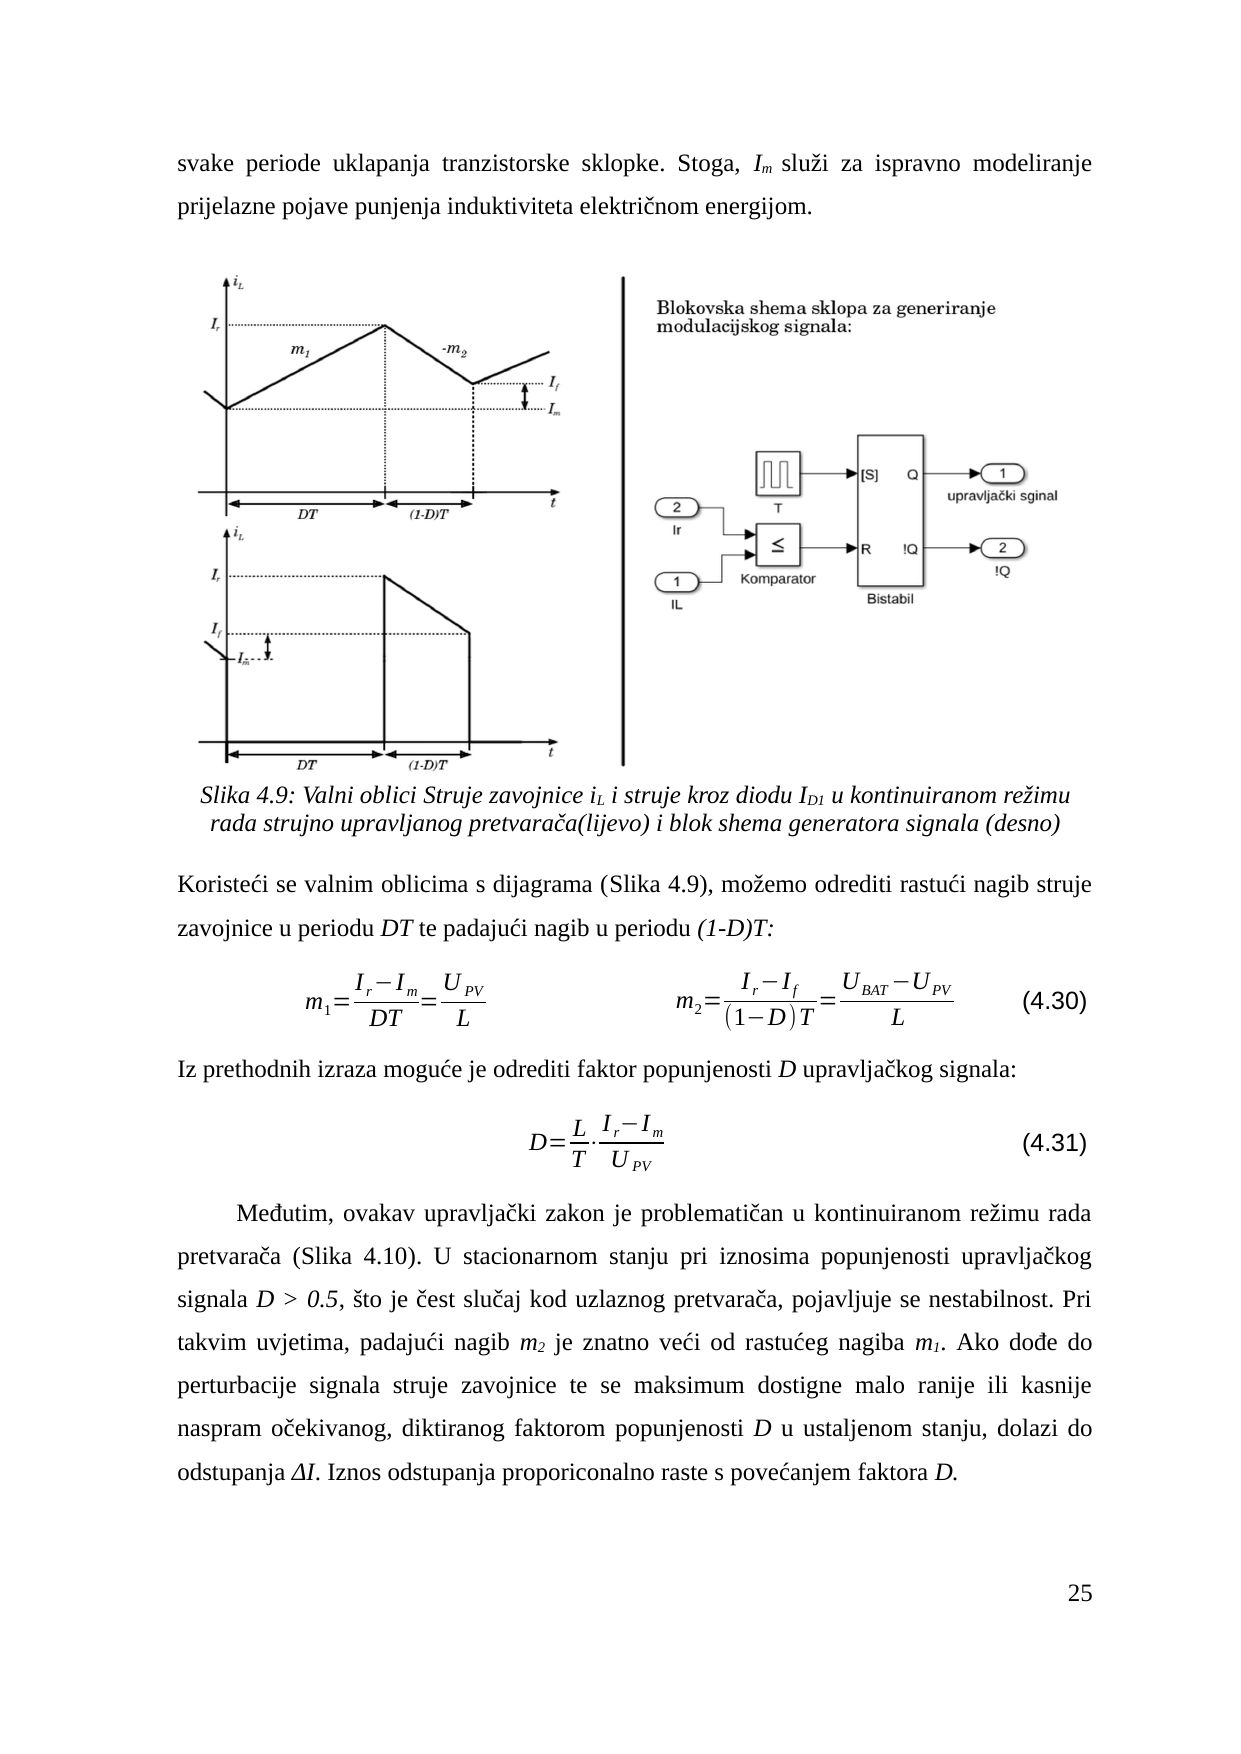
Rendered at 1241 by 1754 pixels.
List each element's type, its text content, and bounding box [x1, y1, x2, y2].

picture [177, 264, 1093, 780]
text Iz prethodnih izraza moguće je odrediti faktor popunjenosti D upravljačkog signala: [177, 1054, 1093, 1083]
text Međutim, ovakav upravljački zakon je problematičan u kontinuiranom režimu rada pretvarača (Slika 4.10). U stacionarnom stanju pri iznosima popunjenosti upravljačkog signala D > 0.5, što je čest slučaj kod uzlaznog pretvarača, pojavljuje se nestabilnost. Pri takvim uvjetima, padajući nagib m2 je znatno veći od rastućeg nagiba m1. Ako dođe do perturbacije signala struje zavojnice te se maksimum dostigne malo ranije ili kasnije naspram očekivanog, diktiranog faktorom popunjenosti D u ustaljenom stanju, dolazi do odstupanja ΔI. Iznos odstupanja proporiconalno raste s povećanjem faktora D. [177, 1198, 1093, 1485]
text Slika 4.9: Valni oblici Struje zavojnice iL i struje kroz diodu ID1 u kontinuiranom režimu rada strujno upravljanog pretvarača(lijevo) i blok shema generatora signala (desno) [177, 780, 1093, 837]
table_header [177, 962, 615, 1043]
text svake periode uklapanja tranzistorske sklopke. Stoga, Im služi za ispravno modeliranje prijelazne pojave punjenja induktiviteta električnom energijom. [177, 148, 1093, 219]
table_header (4.30) [1016, 962, 1093, 1043]
text Koristeći se valnim oblicima s dijagrama (Slika 4.9), možemo odrediti rastući nagib struje zavojnice u periodu DT te padajući nagib u periodu (1-D)T: [177, 869, 1093, 941]
table_header [615, 962, 1016, 1043]
table_header [177, 1104, 1016, 1186]
table_header (4.31) [1016, 1104, 1093, 1186]
